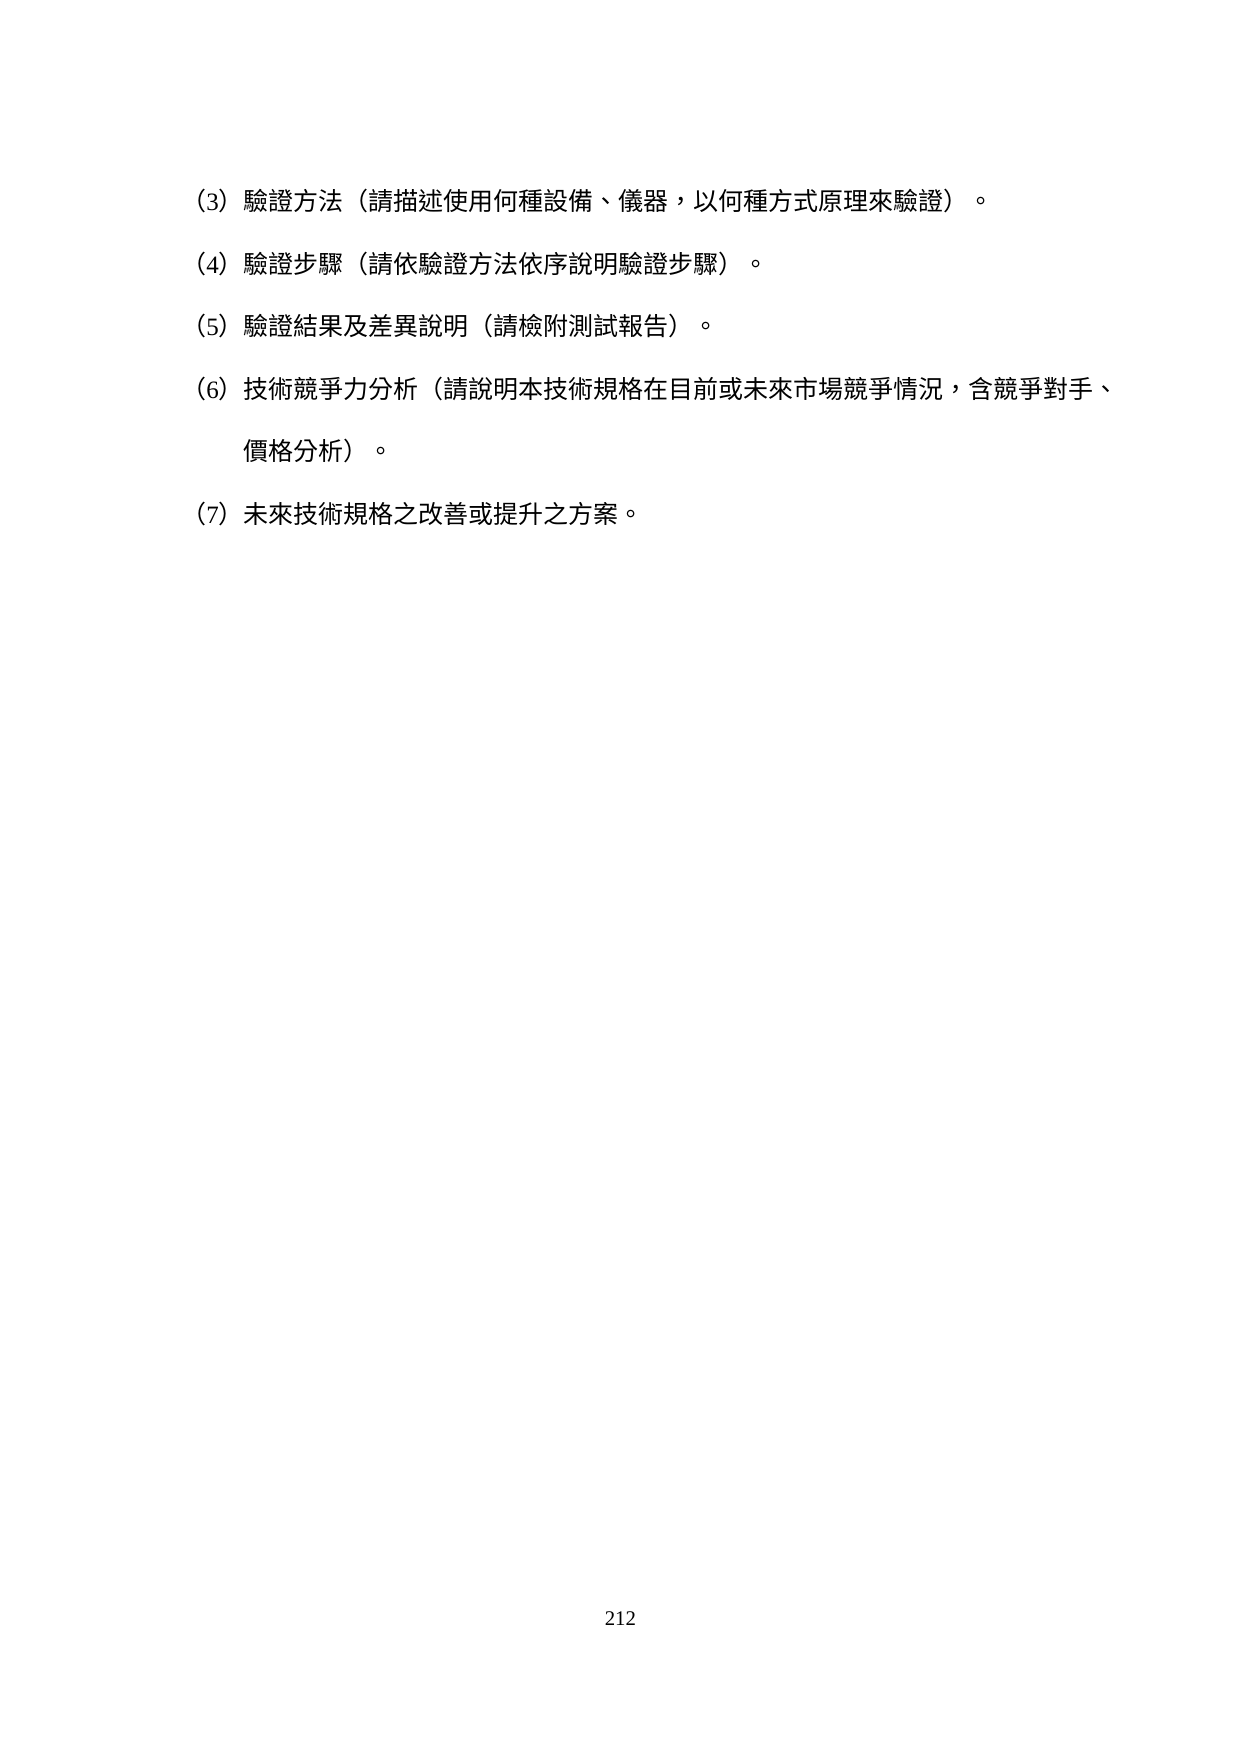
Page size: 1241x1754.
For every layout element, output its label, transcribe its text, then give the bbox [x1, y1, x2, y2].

text （5）驗證結果及差異說明（請檢附測試報告）。 [181, 283, 1122, 346]
text （4）驗證步驟（請依驗證方法依序說明驗證步驟）。 [181, 221, 1122, 283]
text （3）驗證方法（請描述使用何種設備、儀器，以何種方式原理來驗證）。 [181, 158, 1122, 221]
text （6）技術競爭力分析（請說明本技術規格在目前或未來市場競爭情況，含競爭對手、價格分析）。 [181, 346, 1122, 471]
text （7）未來技術規格之改善或提升之方案。 [181, 471, 1122, 533]
